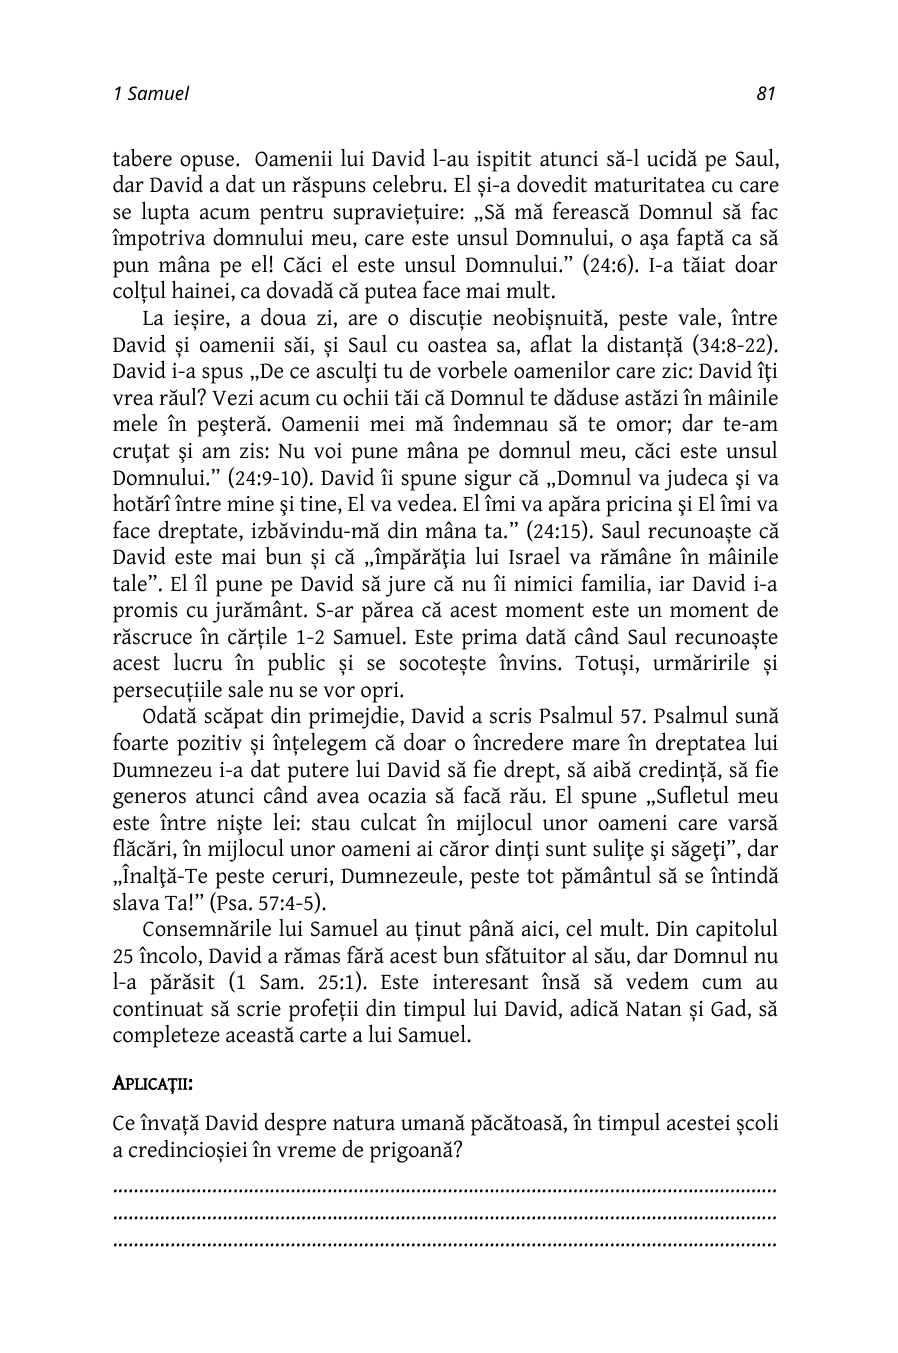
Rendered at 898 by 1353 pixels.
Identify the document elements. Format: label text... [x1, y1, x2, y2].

text La ieșire, a doua zi, are o discuție neobișnuită, peste vale, între David și oamenii săi, și Saul cu oastea sa, aflat la distanță (34:8-22). David i-a spus „De ce asculţi tu de vorbele oamenilor care zic: David îţi vrea răul? Vezi acum cu ochii tăi că Domnul te dăduse astăzi în mâinile mele în peşteră. Oamenii mei mă îndemnau să te omor; dar te-am cruţat şi am zis: Nu voi pune mâna pe domnul meu, căci este unsul Domnului.” (24:9-10). David îi spune sigur că „Domnul va judeca şi va hotărî între mine şi tine, El va vedea. El îmi va apăra pricina şi El îmi va face dreptate, izbăvindu-mă din mâna ta.” (24:15). Saul recunoaște că David este mai bun și că „împărăţia lui Israel va rămâne în mâinile tale”. El îl pune pe David să jure că nu îi nimici familia, iar David i-a promis cu jurământ. S-ar părea că acest moment este un moment de răscruce în cărțile 1-2 Samuel. Este prima dată când Saul recunoaște acest lucru în public și se socotește învins. Totuși, urmăririle și persecuțiile sale nu se vor opri. [112, 305, 779, 704]
subtitle Aplicații: [112, 1070, 779, 1095]
text Ce învață David despre natura umană păcătoasă, în timpul acestei școli a credincioșiei în vreme de prigoană? [112, 1110, 779, 1163]
text tabere opuse. Oamenii lui David l-au ispitit atunci să-l ucidă pe Saul, dar David a dat un răspuns celebru. El și-a dovedit maturitatea cu care se lupta acum pentru supraviețuire: „Să mă ferească Domnul să fac împotriva domnului meu, care este unsul Domnului, o aşa faptă ca să pun mâna pe el! Căci el este unsul Domnului.” (24:6). I-a tăiat doar colțul hainei, ca dovadă că putea face mai mult. [112, 146, 779, 305]
text ............................................................................................................................................................................................................................................................................................................................................................................................. [112, 1173, 779, 1252]
text Consemnările lui Samuel au ținut până aici, cel mult. Din capitolul 25 încolo, David a rămas fără acest bun sfătuitor al său, dar Domnul nu l-a părăsit (1 Sam. 25:1). Este interesant însă să vedem cum au continuat să scrie profeții din timpul lui David, adică Natan și Gad, să completeze această carte a lui Samuel. [112, 916, 779, 1049]
text Odată scăpat din primejdie, David a scris Psalmul 57. Psalmul sună foarte pozitiv și înțelegem că doar o încredere mare în dreptatea lui Dumnezeu i-a dat putere lui David să fie drept, să aibă credință, să fie generos atunci când avea ocazia să facă rău. El spune „Sufletul meu este între nişte lei: stau culcat în mijlocul unor oameni care varsă flăcări, în mijlocul unor oameni ai căror dinţi sunt suliţe şi săgeţi”, dar „Înalţă-Te peste ceruri, Dumnezeule, peste tot pământul să se întindă slava Ta!” (Psa. 57:4-5). [112, 704, 779, 916]
